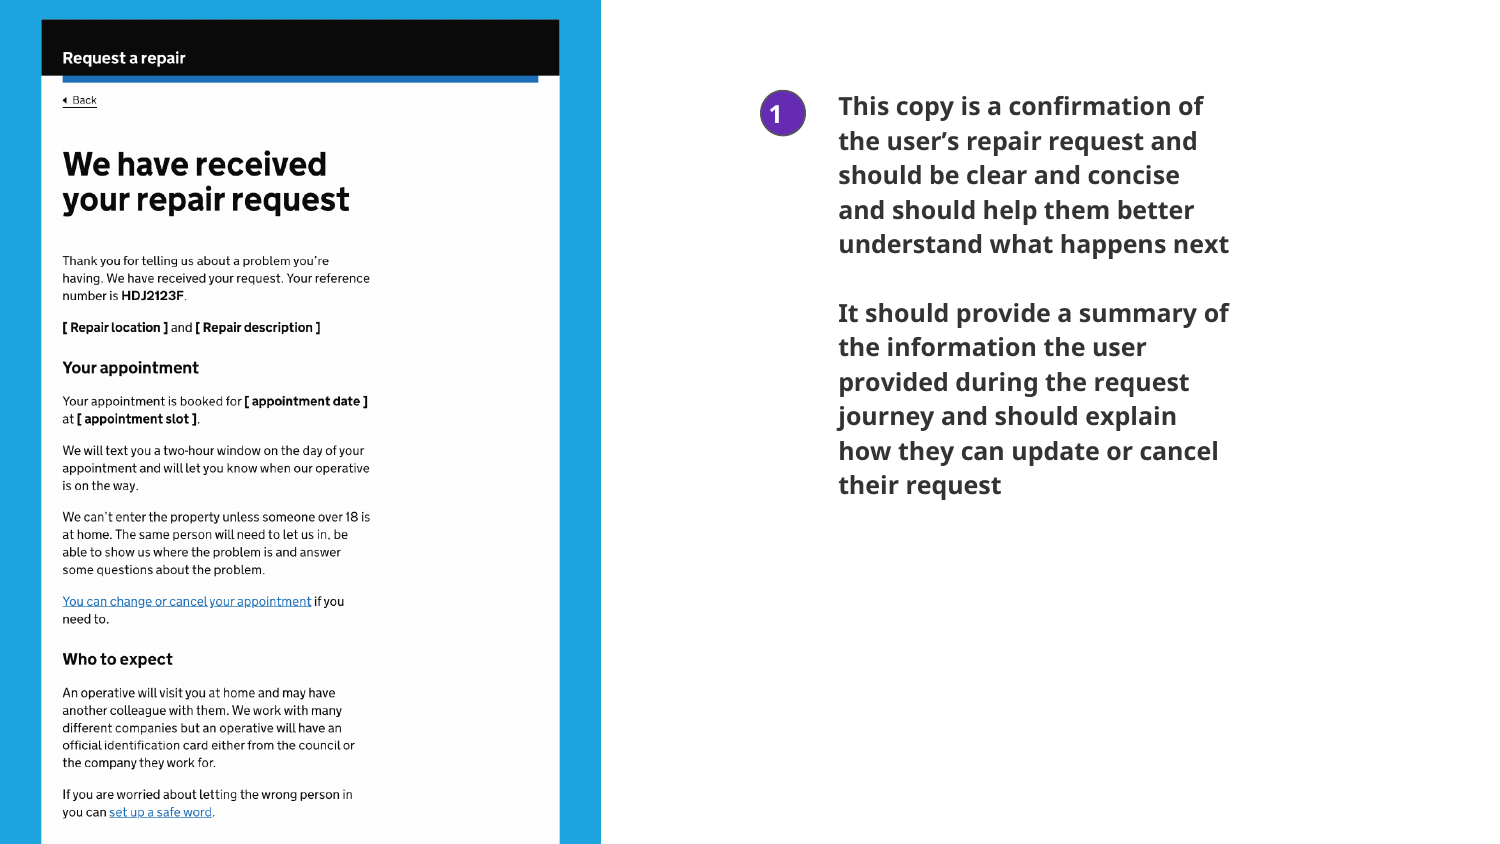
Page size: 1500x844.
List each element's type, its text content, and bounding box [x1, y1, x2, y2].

text_box 1 [760, 83, 784, 116]
text_box [760, 90, 806, 136]
picture [41, 19, 560, 844]
text_box This copy is a confirmation of the user’s repair request and should be clear and concise and should help them better understand what happens next It should provide a summary of the information the user provided during the request journey and should explain how they can update or cancel their request [823, 71, 1246, 191]
text_box [0, 0, 601, 844]
